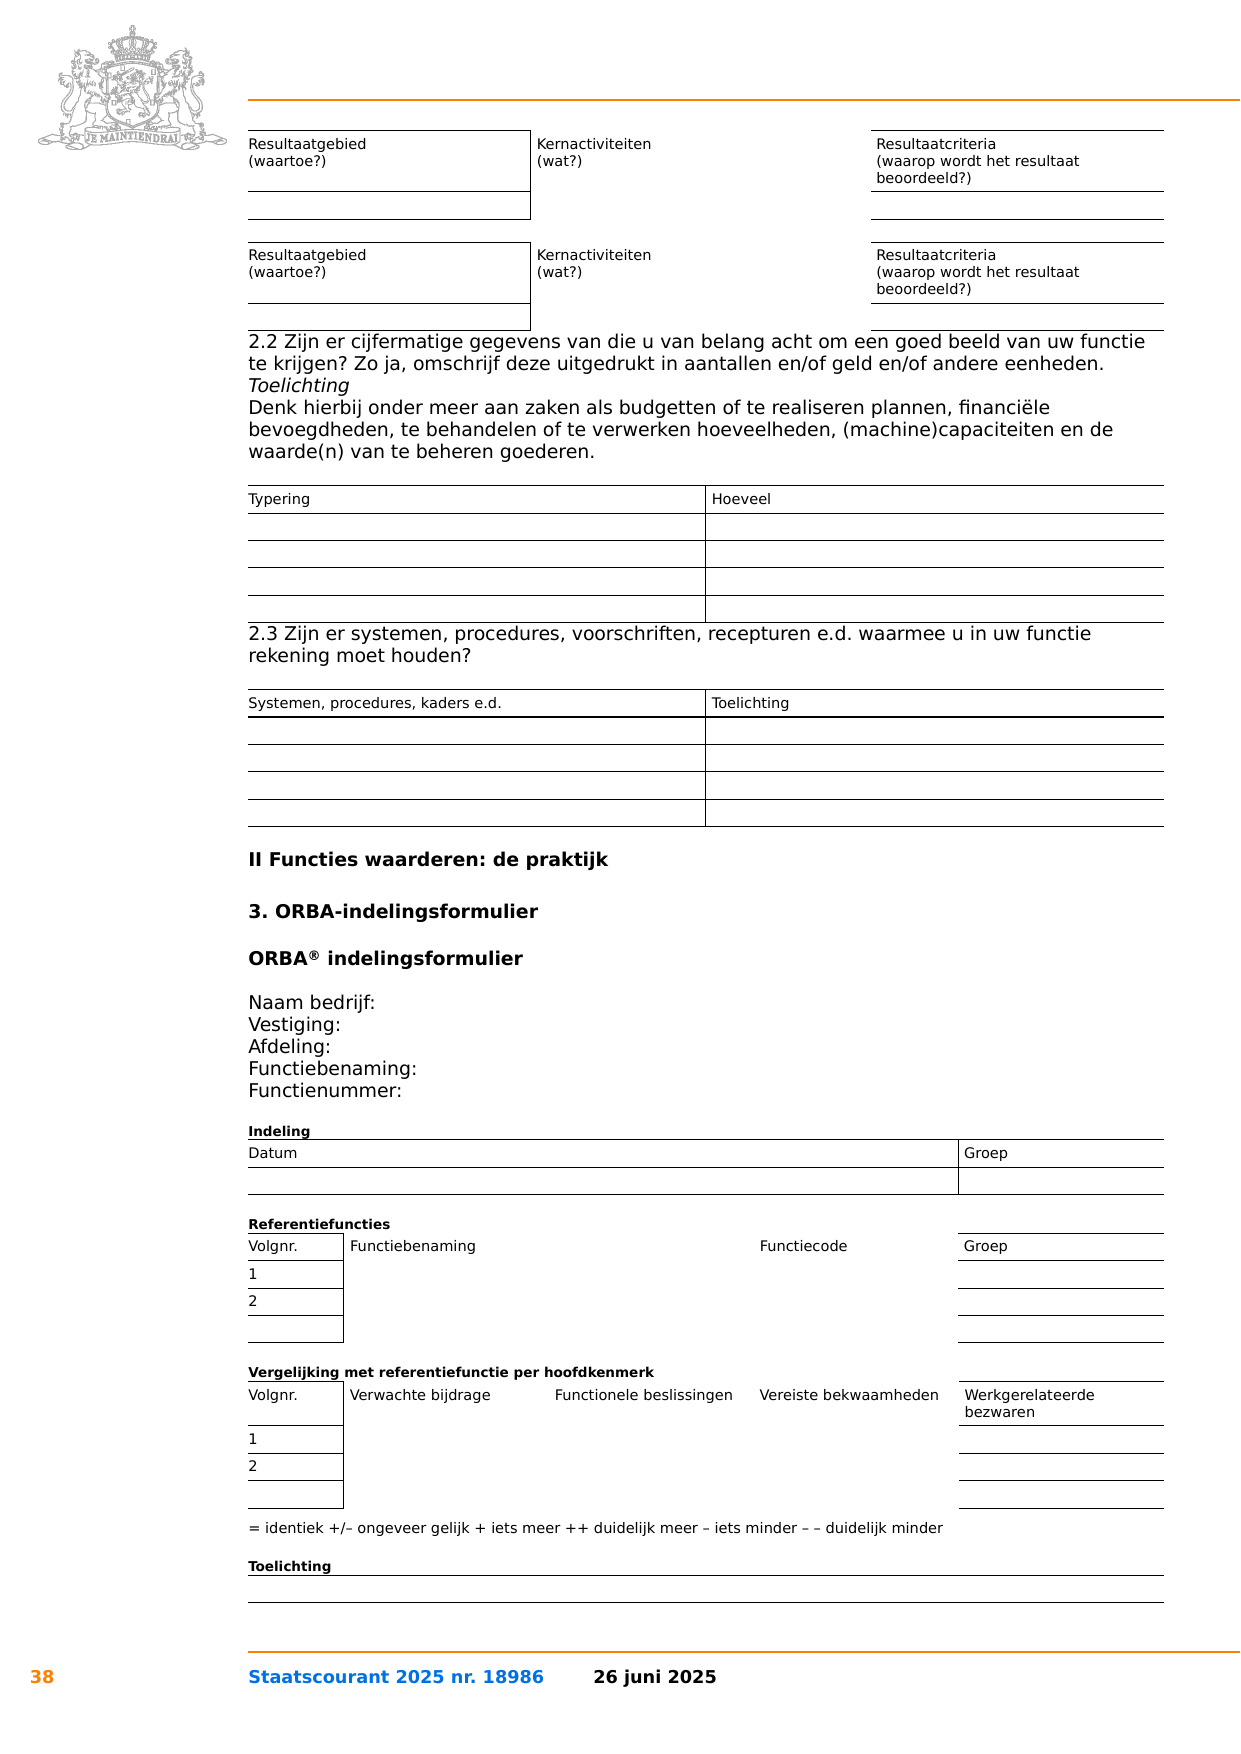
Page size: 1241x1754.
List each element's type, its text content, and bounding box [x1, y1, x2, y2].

table_cell [959, 1481, 1163, 1507]
table_cell [958, 1261, 1163, 1287]
table_header Toelichting [248, 1559, 1163, 1575]
table_cell 1 [248, 1426, 343, 1453]
table_cell [706, 568, 1163, 595]
text Functienummer: [248, 1079, 1163, 1102]
table_cell [344, 1316, 753, 1342]
table_cell [706, 514, 1163, 540]
table_cell [958, 1316, 1163, 1342]
table_header Referentiefuncties [248, 1217, 1163, 1233]
table_cell [344, 1481, 548, 1507]
table_cell [958, 1289, 1163, 1315]
table_header Resultaatcriteria (waarop wordt het resultaat beoordeeld?) [871, 131, 1163, 191]
table_cell [248, 745, 705, 771]
text II Functies waarderen: de praktijk [248, 849, 1163, 871]
table_cell [248, 514, 705, 540]
table_cell [248, 568, 705, 595]
table_cell [754, 1426, 958, 1453]
table_cell [706, 800, 1163, 826]
table_cell [549, 1426, 753, 1453]
table_header Resultaatgebied (waartoe?) [248, 243, 530, 303]
table_cell = identiek +/– ongeveer gelijk + iets meer ++ duidelijk meer – iets minder – – duidelijk minder [248, 1509, 1163, 1537]
table_cell Vereiste bekwaamheden [754, 1382, 958, 1425]
text Vestiging: [248, 1014, 1163, 1036]
table_cell [344, 1261, 753, 1287]
table_cell Werkgerelateerde bezwaren [959, 1382, 1163, 1425]
table_cell [549, 1481, 753, 1507]
table_header Indeling [248, 1124, 1163, 1139]
table_cell Functionele beslissingen [549, 1382, 753, 1425]
text 2.3 Zijn er systemen, procedures, voorschriften, recepturen e.d. waarmee u in uw functie rekening moet houden? [248, 623, 1163, 667]
table_cell [959, 1426, 1163, 1453]
table_cell [754, 1289, 957, 1315]
table_cell [248, 1481, 343, 1507]
table_cell [706, 718, 1163, 744]
table_cell [248, 596, 705, 622]
subtitle 3. ORBA-indelingsformulier [248, 901, 1163, 923]
table_header Toelichting [706, 690, 1163, 716]
picture [38, 25, 227, 150]
text Afdeling: [248, 1036, 1163, 1058]
table_cell [248, 304, 530, 330]
text Functiebenaming: [248, 1058, 1163, 1079]
text Denk hierbij onder meer aan zaken als budgetten of te realiseren plannen, financiële bevoegdheden, te behandelen of te verwerken hoeveelheden, (machine)capaciteiten en de waarde(n) van te beheren goederen. [248, 397, 1163, 463]
table_cell [871, 192, 1163, 219]
table_cell Functiebenaming [344, 1234, 753, 1260]
table_cell 2 [248, 1289, 343, 1315]
table_cell 1 [248, 1261, 343, 1287]
table_cell [754, 1261, 957, 1287]
text Toelichting [248, 375, 1163, 397]
table_cell [248, 192, 530, 219]
table_cell [959, 1454, 1163, 1480]
table_cell [754, 1454, 958, 1480]
table_header Kernactiviteiten (wat?) [531, 243, 870, 303]
table_cell [248, 800, 705, 826]
table_cell [754, 1481, 958, 1507]
table_cell [344, 1454, 548, 1480]
text Naam bedrijf: [248, 992, 1163, 1014]
table_cell Datum [248, 1140, 958, 1167]
table_cell [531, 304, 870, 330]
table_header Hoeveel [706, 486, 1163, 512]
table_header Vergelijking met referentiefunctie per hoofdkenmerk [248, 1365, 1163, 1381]
table_cell Functiecode [754, 1234, 957, 1260]
table_cell [248, 772, 705, 798]
table_header Kernactiviteiten (wat?) [531, 131, 870, 191]
table_cell [549, 1454, 753, 1480]
table_cell [871, 304, 1163, 330]
table_cell 2 [248, 1454, 343, 1480]
table_cell [959, 1168, 1163, 1194]
table_cell [706, 596, 1163, 622]
table_cell [754, 1316, 957, 1342]
table_cell [531, 192, 870, 219]
text 2.2 Zijn er cijfermatige gegevens van die u van belang acht om een goed beeld van uw functie te krijgen? Zo ja, omschrijf deze uitgedrukt in aantallen en/of geld en/of andere eenheden. [248, 331, 1163, 375]
table_cell [344, 1289, 753, 1315]
table_cell [248, 1316, 343, 1342]
table_cell Groep [959, 1140, 1163, 1167]
table_header Systemen, procedures, kaders e.d. [248, 690, 705, 716]
table_header Typering [248, 486, 705, 512]
subtitle ORBA® indelingsformulier [248, 948, 1163, 970]
table_cell [706, 541, 1163, 567]
table_cell Volgnr. [248, 1382, 343, 1425]
table_cell Volgnr. [248, 1234, 343, 1260]
table_cell [706, 745, 1163, 771]
table_cell [248, 541, 705, 567]
table_header Resultaatcriteria (waarop wordt het resultaat beoordeeld?) [871, 243, 1163, 303]
table_cell [248, 718, 705, 744]
table_cell Groep [958, 1234, 1163, 1260]
table_cell [248, 1168, 958, 1194]
table_cell [344, 1426, 548, 1453]
table_header Resultaatgebied (waartoe?) [248, 131, 530, 191]
table_cell [706, 772, 1163, 798]
table_cell Verwachte bijdrage [344, 1382, 548, 1425]
table_cell [248, 1576, 1163, 1602]
